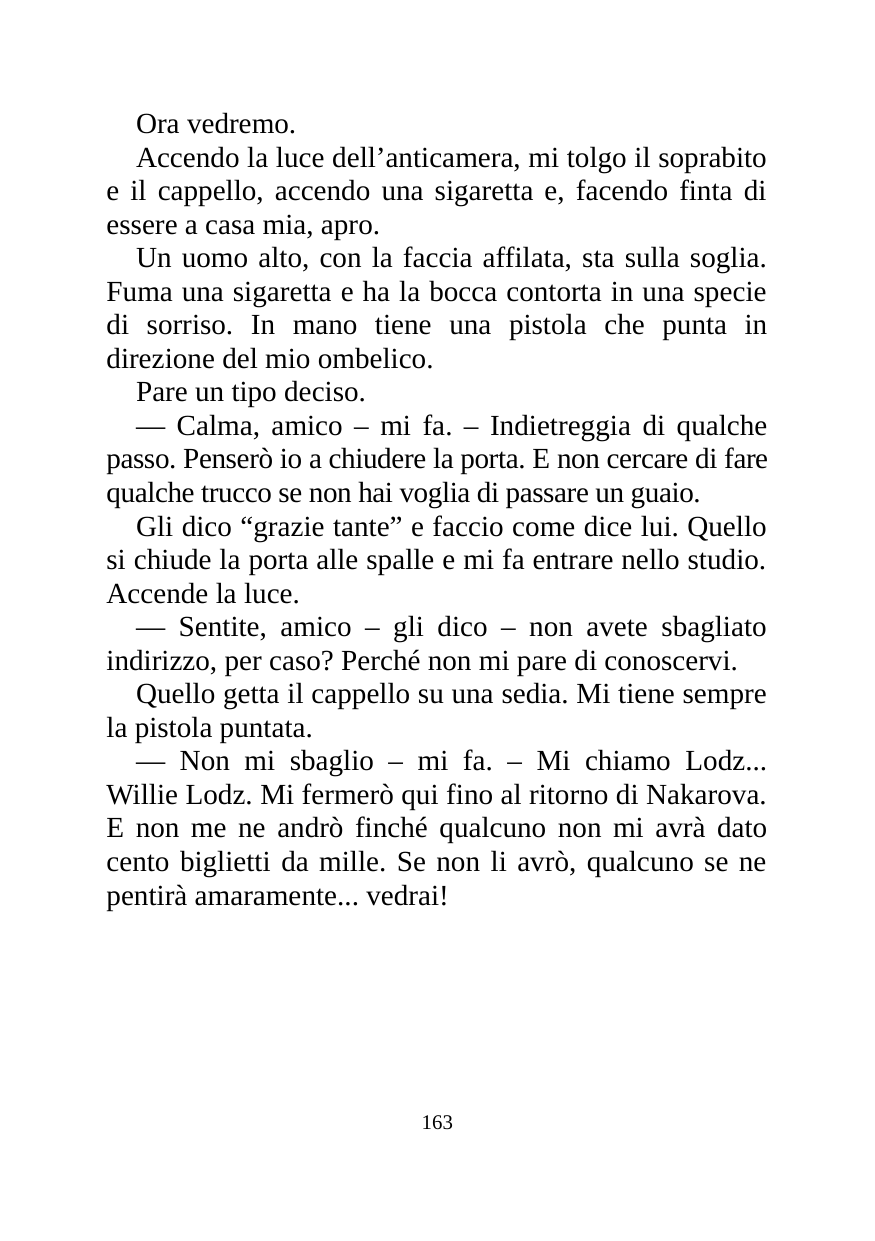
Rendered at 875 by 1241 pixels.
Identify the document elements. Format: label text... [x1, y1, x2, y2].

text Accendo la luce dell’anticamera, mi tolgo il soprabito e il cappello, accendo una sigaretta e, facendo finta di essere a casa mia, apro. [106, 140, 768, 240]
text — Sentite, amico – gli dico – non avete sbagliato indirizzo, per caso? Perché non mi pare di conoscervi. [106, 609, 768, 676]
text Gli dico “grazie tante” e faccio come dice lui. Quello si chiude la porta alle spalle e mi fa entrare nello studio. Accende la luce. [106, 509, 768, 609]
text Un uomo alto, con la faccia affilata, sta sulla soglia. Fuma una sigaretta e ha la bocca contorta in una specie di sorriso. In mano tiene una pistola che punta in direzione del mio ombelico. [106, 240, 768, 374]
text Ora vedremo. [106, 106, 768, 140]
text Pare un tipo deciso. [106, 374, 768, 408]
text Quello getta il cappello su una sedia. Mi tiene sempre la pistola puntata. [106, 676, 768, 743]
text — Non mi sbaglio – mi fa. – Mi chiamo Lodz... Willie Lodz. Mi fermerò qui fino al ritorno di Nakarova. E non me ne andrò finché qualcuno non mi avrà dato cento biglietti da mille. Se non li avrò, qualcuno se ne pentirà amaramente... vedrai! [106, 743, 768, 911]
text — Calma, amico – mi fa. – Indietreggia di qualche passo. Penserò io a chiudere la porta. E non cercare di fare qualche trucco se non hai voglia di passare un guaio. [106, 408, 768, 509]
